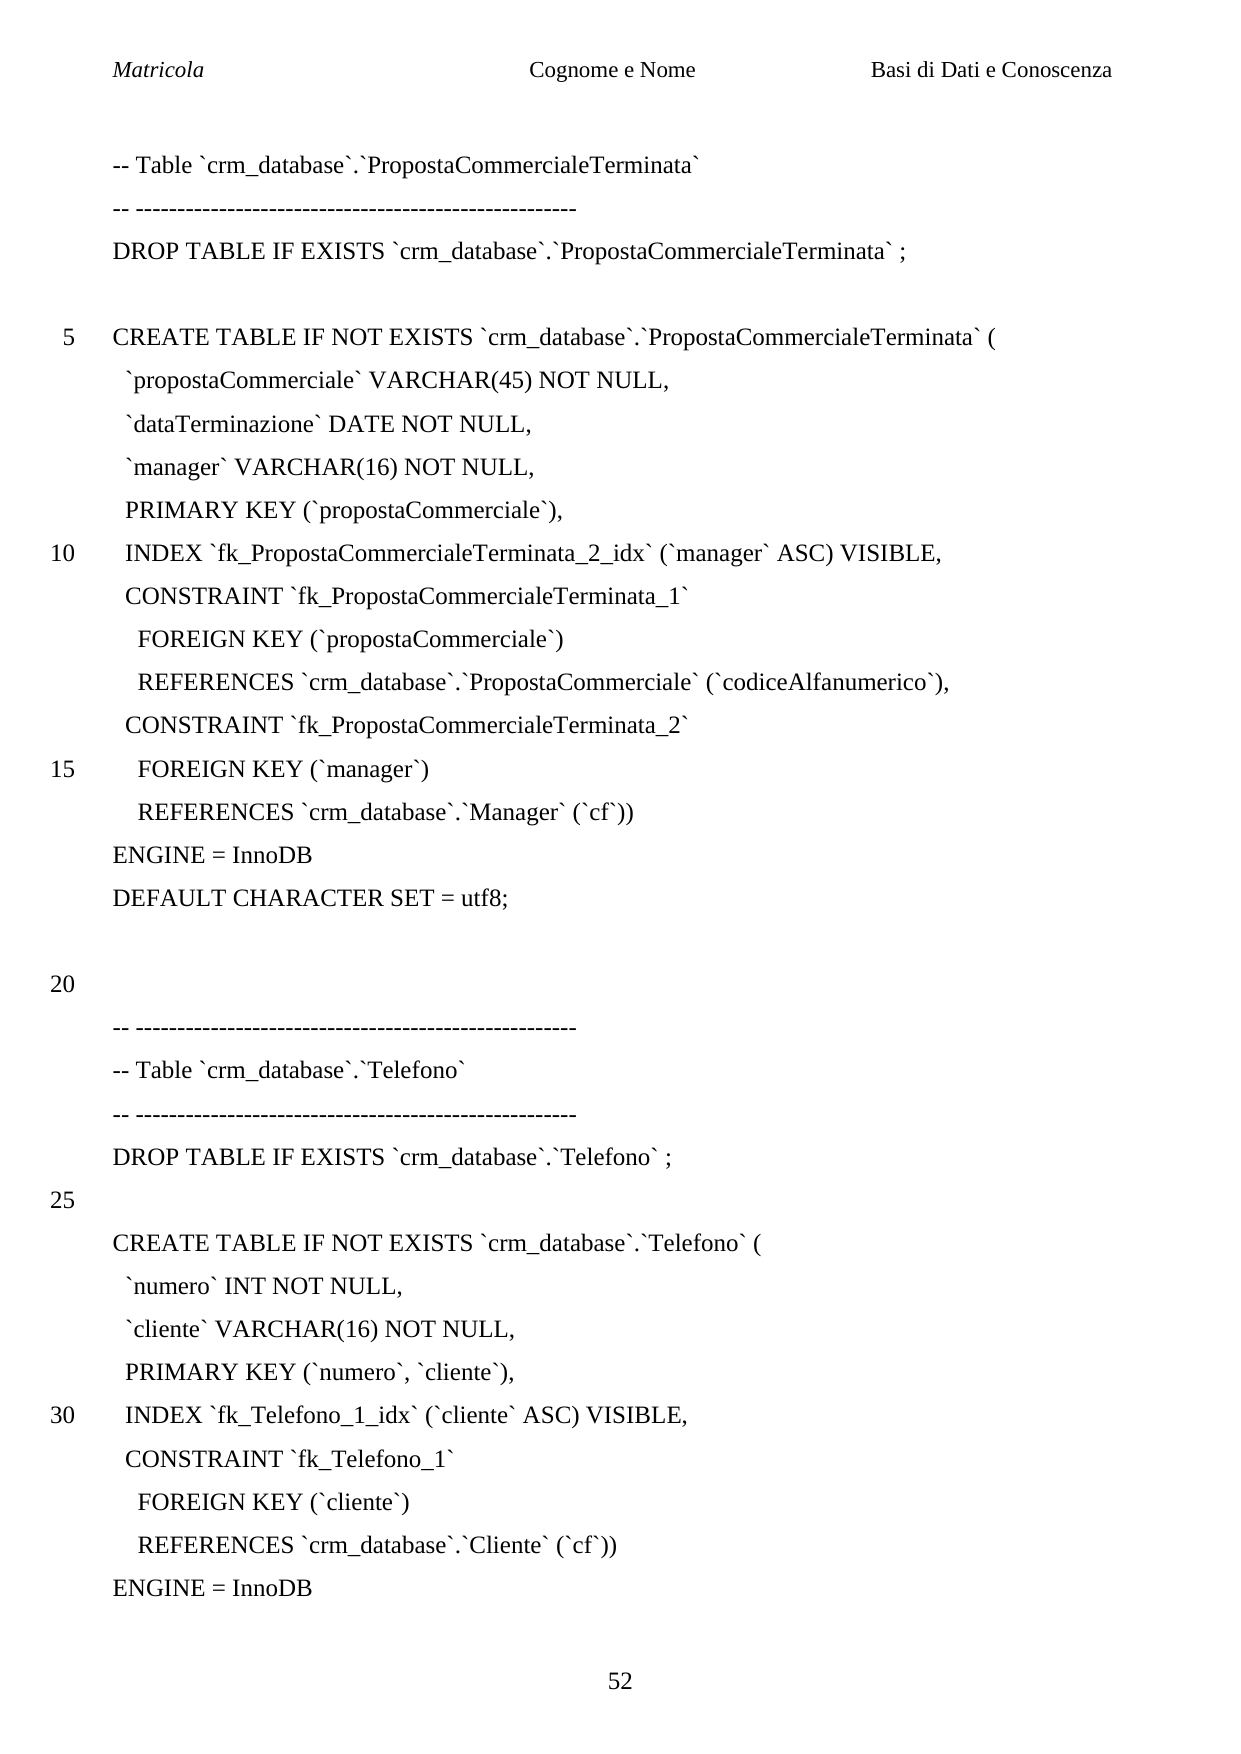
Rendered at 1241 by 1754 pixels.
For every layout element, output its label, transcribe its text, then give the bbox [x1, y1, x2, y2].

text PRIMARY KEY (`numero`, `cliente`), [112, 1357, 1128, 1386]
text -- Table `crm_database`.`Telefono` [112, 1056, 1128, 1084]
text REFERENCES `crm_database`.`Manager` (`cf`)) [112, 797, 1128, 826]
text FOREIGN KEY (`cliente`) [112, 1487, 1128, 1516]
text DEFAULT CHARACTER SET = utf8; [112, 883, 1128, 912]
text INDEX `fk_Telefono_1_idx` (`cliente` ASC) VISIBLE, [112, 1401, 1128, 1429]
text -- ----------------------------------------------------- [112, 1012, 1128, 1041]
text ENGINE = InnoDB [112, 1573, 1128, 1602]
text CREATE TABLE IF NOT EXISTS `crm_database`.`Telefono` ( [112, 1228, 1128, 1257]
text `cliente` VARCHAR(16) NOT NULL, [112, 1314, 1128, 1343]
text INDEX `fk_PropostaCommercialeTerminata_2_idx` (`manager` ASC) VISIBLE, [112, 538, 1128, 567]
text DROP TABLE IF EXISTS `crm_database`.`Telefono` ; [112, 1142, 1128, 1171]
text CONSTRAINT `fk_PropostaCommercialeTerminata_1` [112, 581, 1128, 610]
text ENGINE = InnoDB [112, 840, 1128, 869]
text `numero` INT NOT NULL, [112, 1271, 1128, 1300]
text CONSTRAINT `fk_PropostaCommercialeTerminata_2` [112, 711, 1128, 739]
text FOREIGN KEY (`propostaCommerciale`) [112, 624, 1128, 653]
text CREATE TABLE IF NOT EXISTS `crm_database`.`PropostaCommercialeTerminata` ( [112, 322, 1128, 351]
text -- ----------------------------------------------------- [112, 1099, 1128, 1127]
text -- Table `crm_database`.`PropostaCommercialeTerminata` [112, 150, 1128, 179]
text FOREIGN KEY (`manager`) [112, 754, 1128, 782]
text REFERENCES `crm_database`.`Cliente` (`cf`)) [112, 1530, 1128, 1559]
text DROP TABLE IF EXISTS `crm_database`.`PropostaCommercialeTerminata` ; [112, 236, 1128, 265]
text REFERENCES `crm_database`.`PropostaCommerciale` (`codiceAlfanumerico`), [112, 667, 1128, 696]
text `propostaCommerciale` VARCHAR(45) NOT NULL, [112, 366, 1128, 394]
text -- ----------------------------------------------------- [112, 193, 1128, 222]
text `dataTerminazione` DATE NOT NULL, [112, 409, 1128, 437]
text CONSTRAINT `fk_Telefono_1` [112, 1444, 1128, 1472]
text `manager` VARCHAR(16) NOT NULL, [112, 452, 1128, 481]
text PRIMARY KEY (`propostaCommerciale`), [112, 495, 1128, 524]
